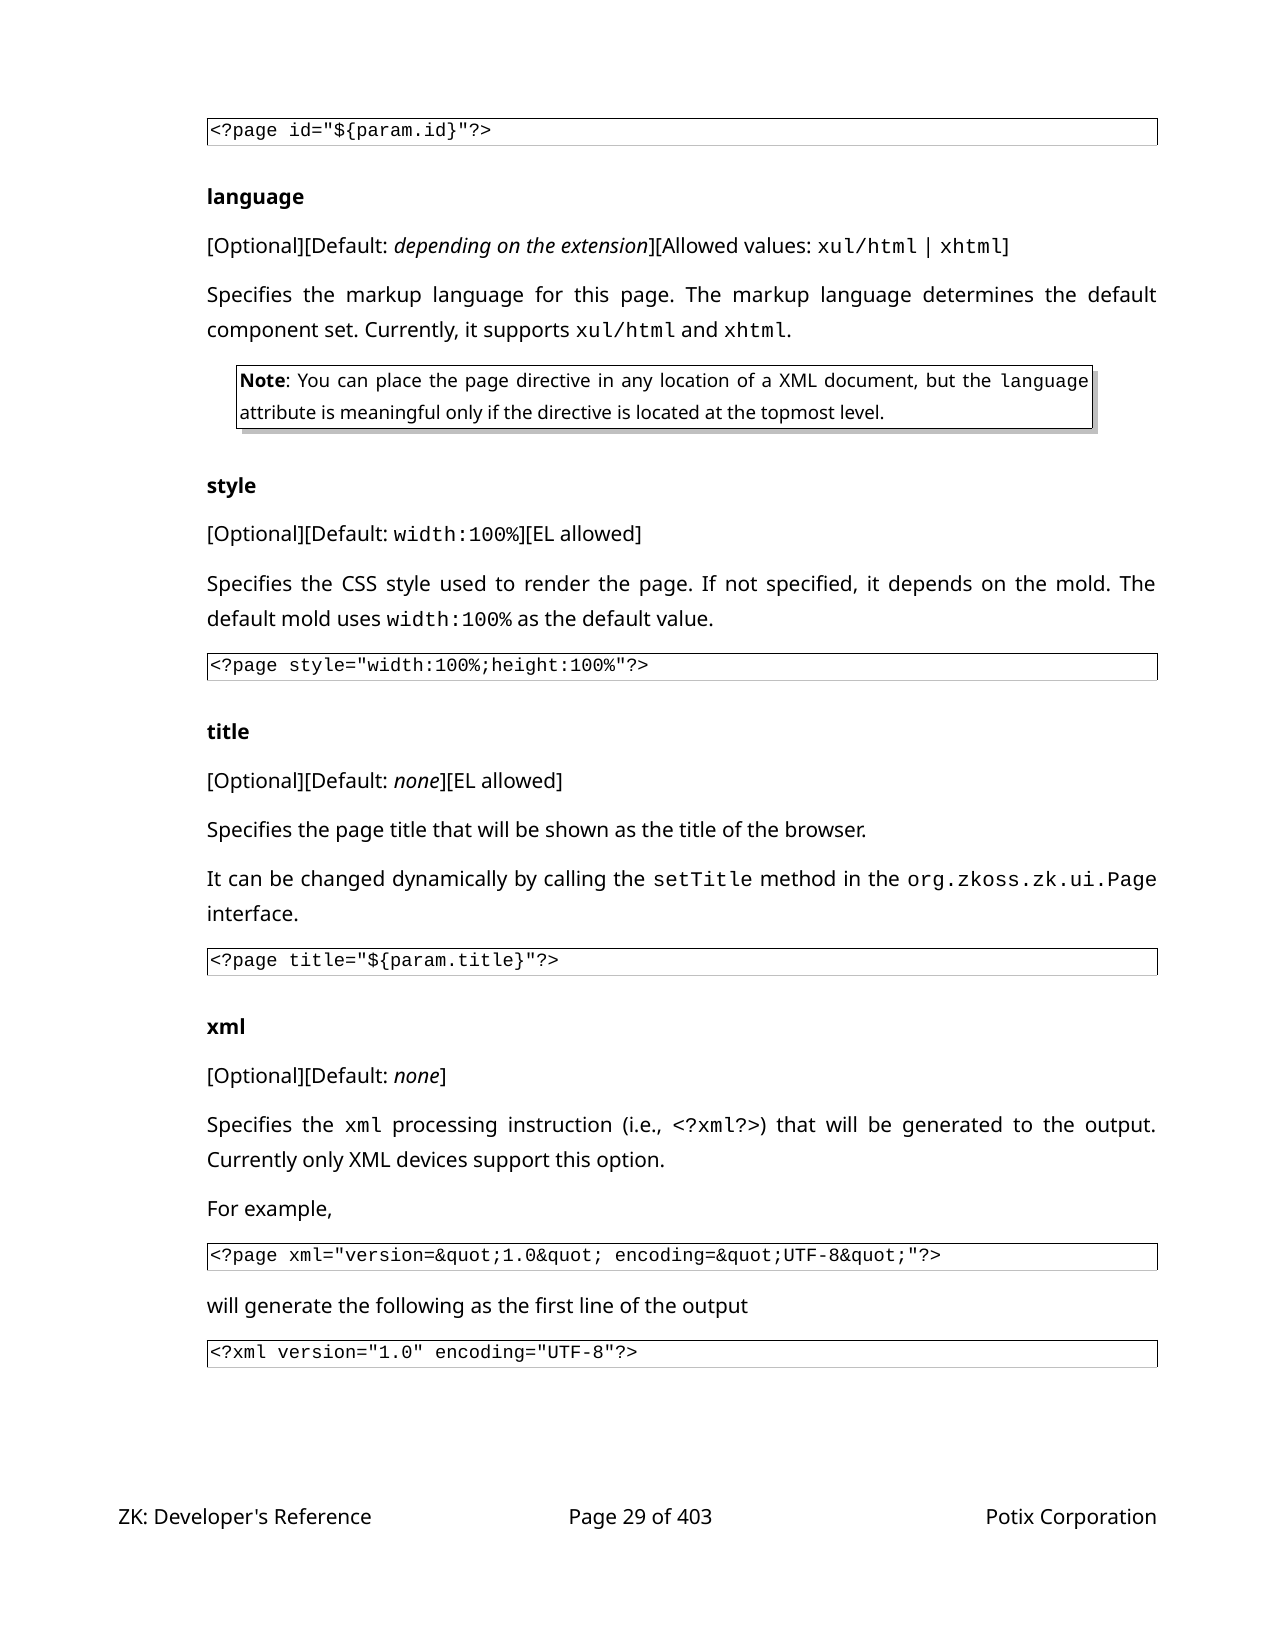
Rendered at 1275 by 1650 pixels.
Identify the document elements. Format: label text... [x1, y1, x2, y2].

text Specifies the CSS style used to render the page. If not specified, it depends on the mold. The default mold uses width:100% as the default value. [207, 569, 1157, 632]
text Specifies the markup language for this page. The markup language determines the default component set. Currently, it supports xul/html and xhtml. [207, 280, 1157, 344]
text <?page id="${param.id}"?> [208, 119, 1157, 145]
text For example, [207, 1194, 1157, 1222]
text Note: You can place the page directive in any location of a XML document, but the language attribute is meaningful only if the directive is located at the topmost level. [237, 366, 1092, 428]
text will generate the following as the first line of the output [207, 1291, 1157, 1319]
text [Optional][Default: none][EL allowed] [207, 766, 1157, 794]
text <?page style="width:100%;height:100%"?> [208, 654, 1157, 680]
subtitle style [207, 471, 1157, 499]
text Specifies the xml processing instruction (i.e., <?xml?>) that will be generated to the output. Currently only XML devices support this option. [207, 1110, 1157, 1173]
text [Optional][Default: depending on the extension][Allowed values: xul/html | xhtml] [207, 231, 1157, 259]
text <?page title="${param.title}"?> [208, 949, 1157, 975]
text <?page xml="version=&quot;1.0&quot; encoding=&quot;UTF-8&quot;"?> [208, 1244, 1157, 1270]
subtitle language [207, 182, 1157, 210]
text It can be changed dynamically by calling the setTitle method in the org.zkoss.zk.ui.Page interface. [207, 864, 1157, 927]
text Specifies the page title that will be shown as the title of the browser. [207, 815, 1157, 843]
text [Optional][Default: none] [207, 1061, 1157, 1089]
subtitle title [207, 717, 1157, 745]
text [Optional][Default: width:100%][EL allowed] [207, 519, 1157, 548]
subtitle xml [207, 1012, 1157, 1040]
text <?xml version="1.0" encoding="UTF-8"?> [208, 1341, 1157, 1367]
